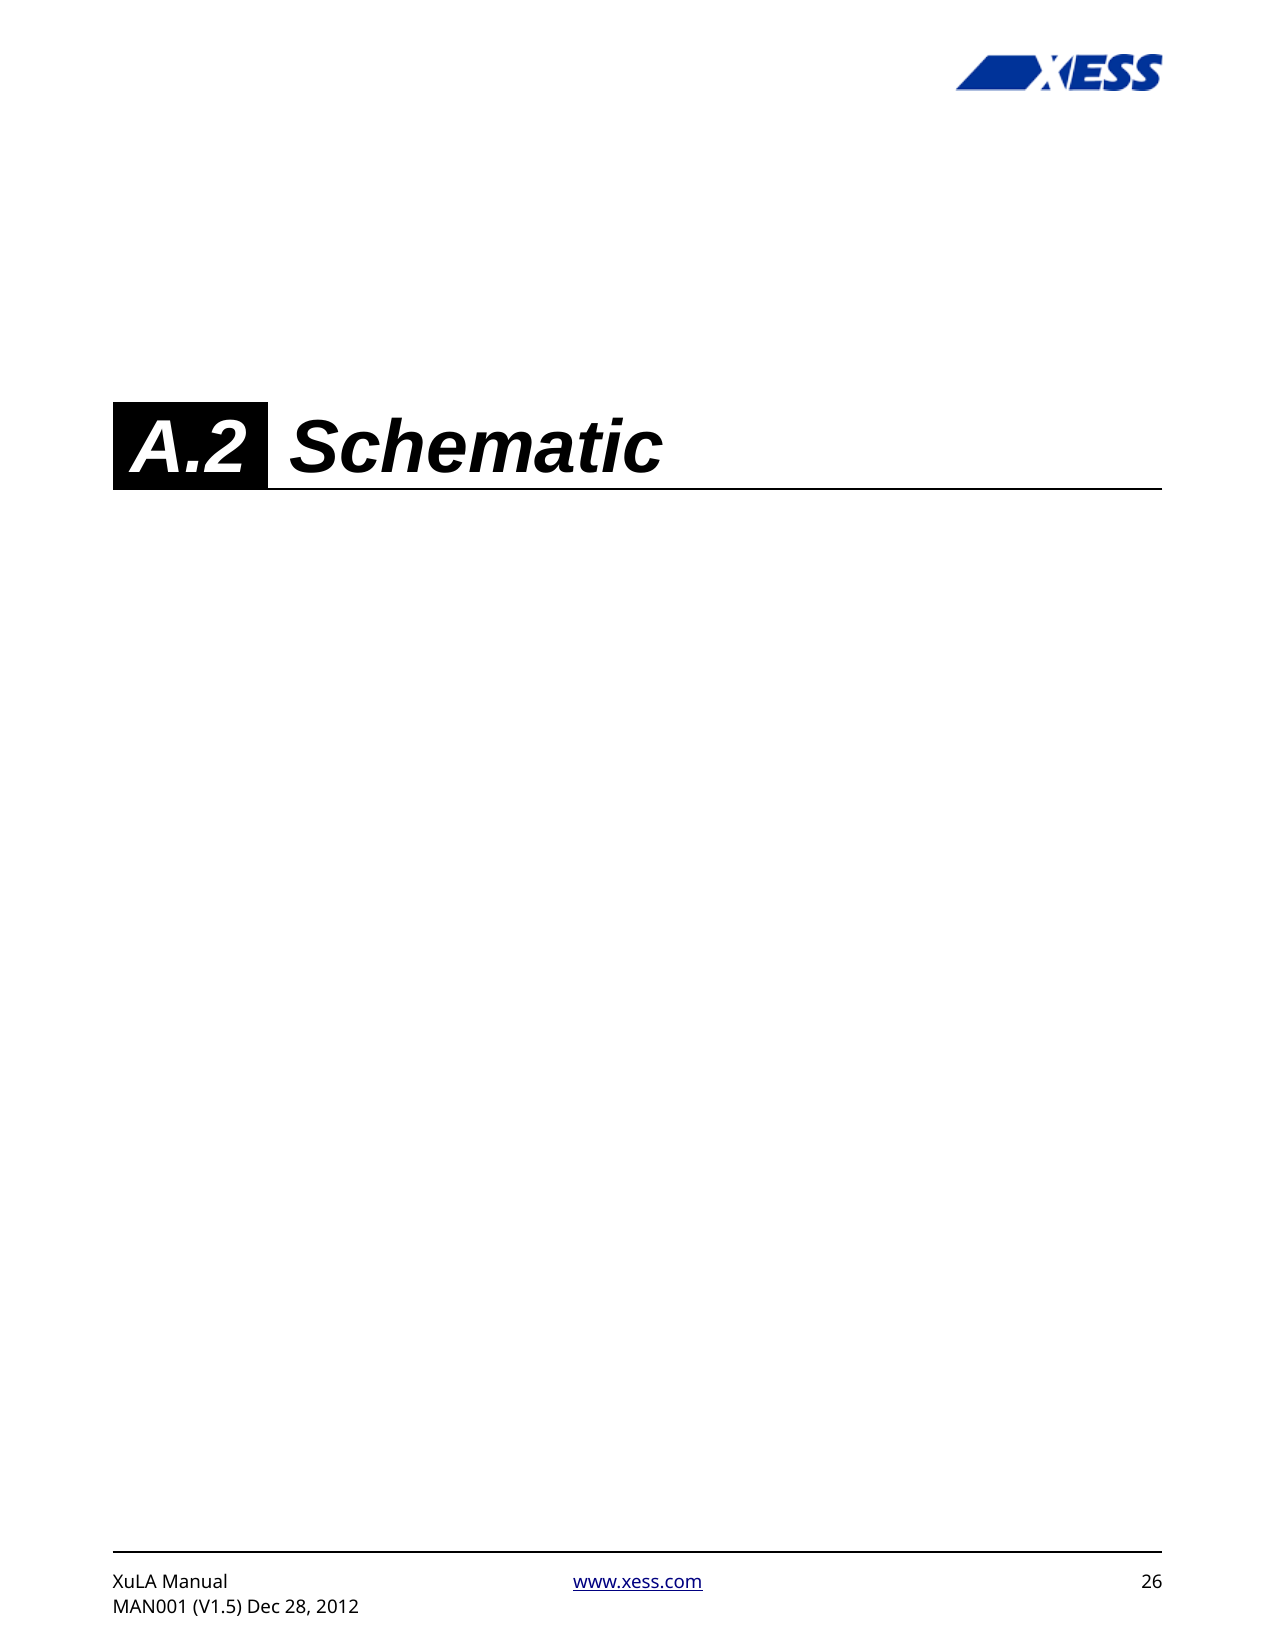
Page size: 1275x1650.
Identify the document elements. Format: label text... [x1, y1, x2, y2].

picture [955, 54, 1163, 91]
subtitle Schematic [268, 402, 1162, 488]
